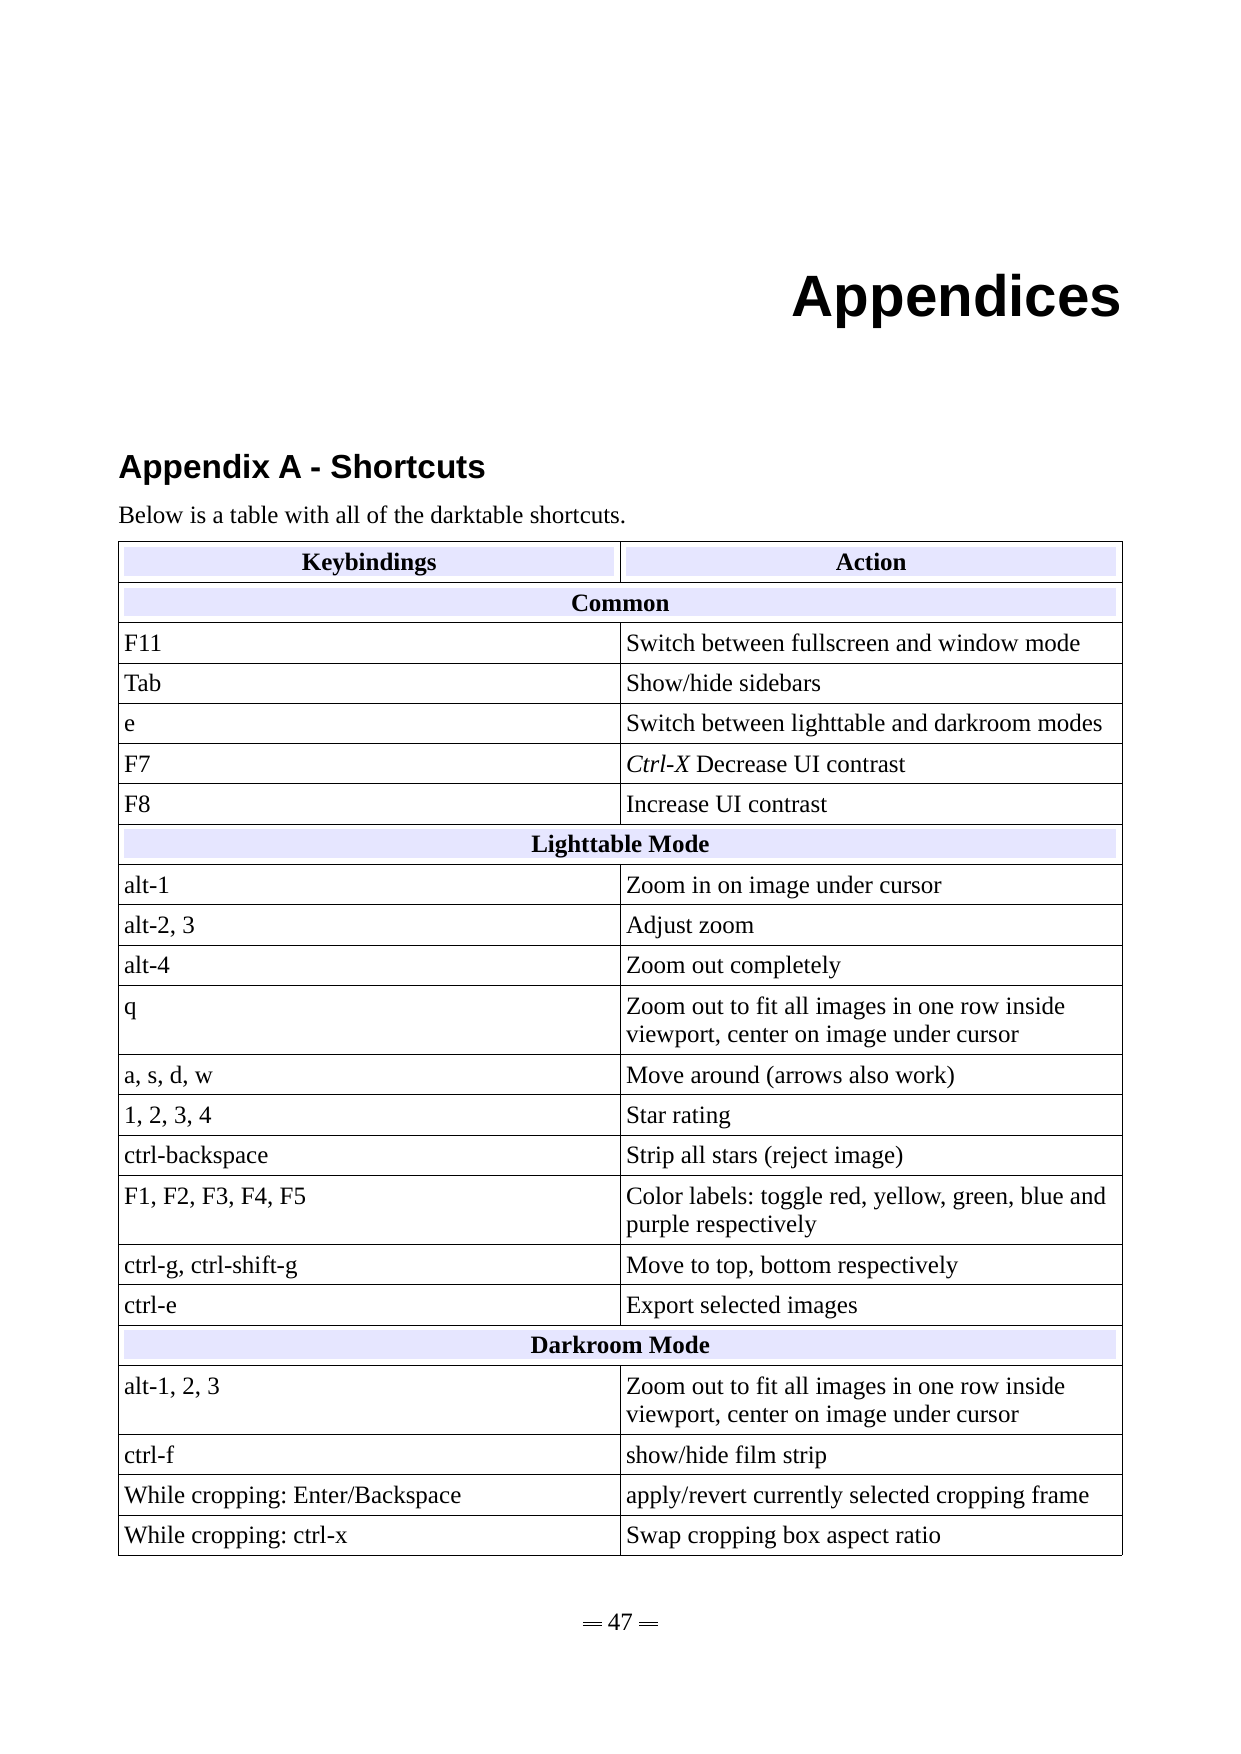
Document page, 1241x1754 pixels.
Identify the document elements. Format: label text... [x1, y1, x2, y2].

table_cell Lighttable Mode [119, 825, 1122, 864]
table_cell F1, F2, F3, F4, F5 [119, 1176, 620, 1244]
table_cell q [119, 986, 620, 1054]
table_cell Star rating [621, 1095, 1122, 1134]
table_cell Tab [119, 664, 620, 703]
table_cell Darkroom Mode [119, 1326, 1122, 1365]
table_cell Zoom out completely [621, 946, 1122, 985]
table_header Keybindings [119, 542, 620, 582]
table_cell Zoom out to fit all images in one row inside viewport, center on image under cursor [621, 1366, 1122, 1434]
table_cell alt-4 [119, 946, 620, 985]
table_cell show/hide film strip [621, 1435, 1122, 1474]
table_cell Zoom in on image under cursor [621, 865, 1122, 904]
table_cell alt-1 [119, 865, 620, 904]
table_cell While cropping: ctrl-x [119, 1516, 620, 1555]
table_cell ctrl-e [119, 1285, 620, 1324]
table_cell Switch between fullscreen and window mode [621, 623, 1122, 662]
table_cell Swap cropping box aspect ratio [621, 1516, 1122, 1555]
table_cell Common [119, 583, 1122, 622]
table_cell apply/revert currently selected cropping frame [621, 1475, 1122, 1514]
table_cell While cropping: Enter/Backspace [119, 1475, 620, 1514]
text Below is a table with all of the darktable shortcuts. [118, 500, 1122, 529]
table_cell Switch between lighttable and darkroom modes [621, 704, 1122, 743]
table_cell F8 [119, 784, 620, 824]
table_cell Ctrl-X Decrease UI contrast [621, 744, 1122, 783]
table_cell Move to top, bottom respectively [621, 1245, 1122, 1284]
table_cell ctrl-backspace [119, 1136, 620, 1175]
title Appendices [118, 262, 1122, 329]
table_cell ctrl-g, ctrl-shift-g [119, 1245, 620, 1284]
table_cell Increase UI contrast [621, 784, 1122, 824]
table_cell Move around (arrows also work) [621, 1055, 1122, 1094]
table_cell ctrl-f [119, 1435, 620, 1474]
table_cell Show/hide sidebars [621, 664, 1122, 703]
table_cell alt-2, 3 [119, 905, 620, 944]
table_cell Strip all stars (reject image) [621, 1136, 1122, 1175]
table_cell Adjust zoom [621, 905, 1122, 944]
subtitle Appendix A - Shortcuts [118, 447, 1122, 485]
table_cell F7 [119, 744, 620, 783]
table_cell Color labels: toggle red, yellow, green, blue and purple respectively [621, 1176, 1122, 1244]
table_cell alt-1, 2, 3 [119, 1366, 620, 1434]
table_header Action [621, 542, 1122, 582]
table_cell a, s, d, w [119, 1055, 620, 1094]
table_cell 1, 2, 3, 4 [119, 1095, 620, 1134]
table_cell Zoom out to fit all images in one row inside viewport, center on image under cursor [621, 986, 1122, 1054]
table_cell F11 [119, 623, 620, 662]
table_cell e [119, 704, 620, 743]
table_cell Export selected images [621, 1285, 1122, 1324]
